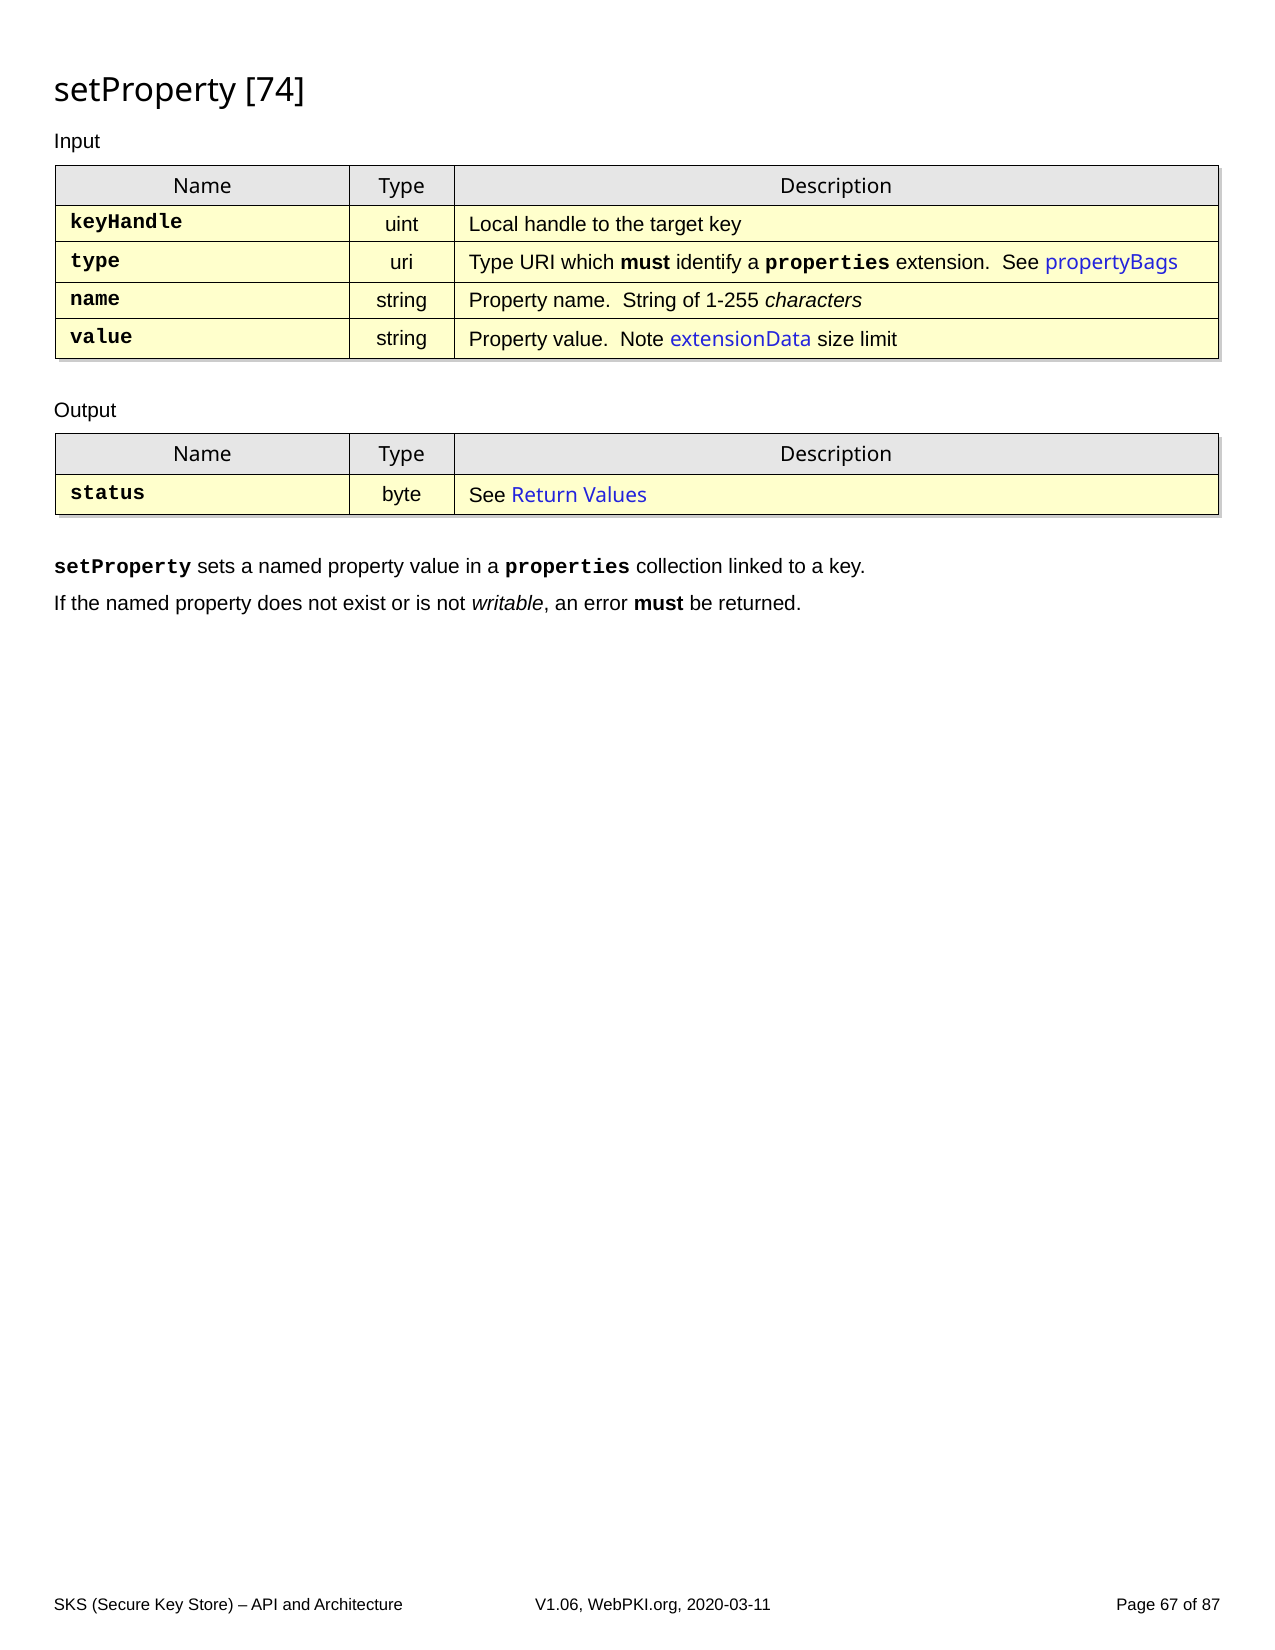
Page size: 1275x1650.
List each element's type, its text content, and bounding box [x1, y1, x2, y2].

text If the named property does not exist or is not writable, an error must be returned. [54, 591, 1221, 615]
table_cell name [56, 283, 349, 318]
table_header Type [350, 166, 454, 205]
table_cell type [56, 242, 349, 282]
table_cell uint [350, 206, 454, 241]
table_header Description [455, 434, 1218, 474]
text Output [54, 397, 1221, 421]
table_cell Type URI which must identify a properties extension. See propertyBags [455, 242, 1218, 282]
table_cell See Return Values [455, 475, 1218, 514]
table_cell byte [350, 475, 454, 514]
table_cell string [350, 319, 454, 358]
table_cell Property value. Note extensionData size limit [455, 319, 1218, 358]
table_cell string [350, 283, 454, 318]
table_cell value [56, 319, 349, 358]
table_header Name [56, 434, 349, 474]
table_header Name [56, 166, 349, 205]
text Input [54, 129, 1221, 153]
table_cell keyHandle [56, 206, 349, 241]
table_cell Property name. String of 1-255 characters [455, 283, 1218, 318]
table_cell uri [350, 242, 454, 282]
subtitle setProperty [74] [54, 66, 1221, 111]
table_cell status [56, 475, 349, 514]
text setProperty sets a named property value in a properties collection linked to a key. [54, 553, 1221, 579]
table_header Description [455, 166, 1218, 205]
table_header Type [350, 434, 454, 474]
table_cell Local handle to the target key [455, 206, 1218, 241]
